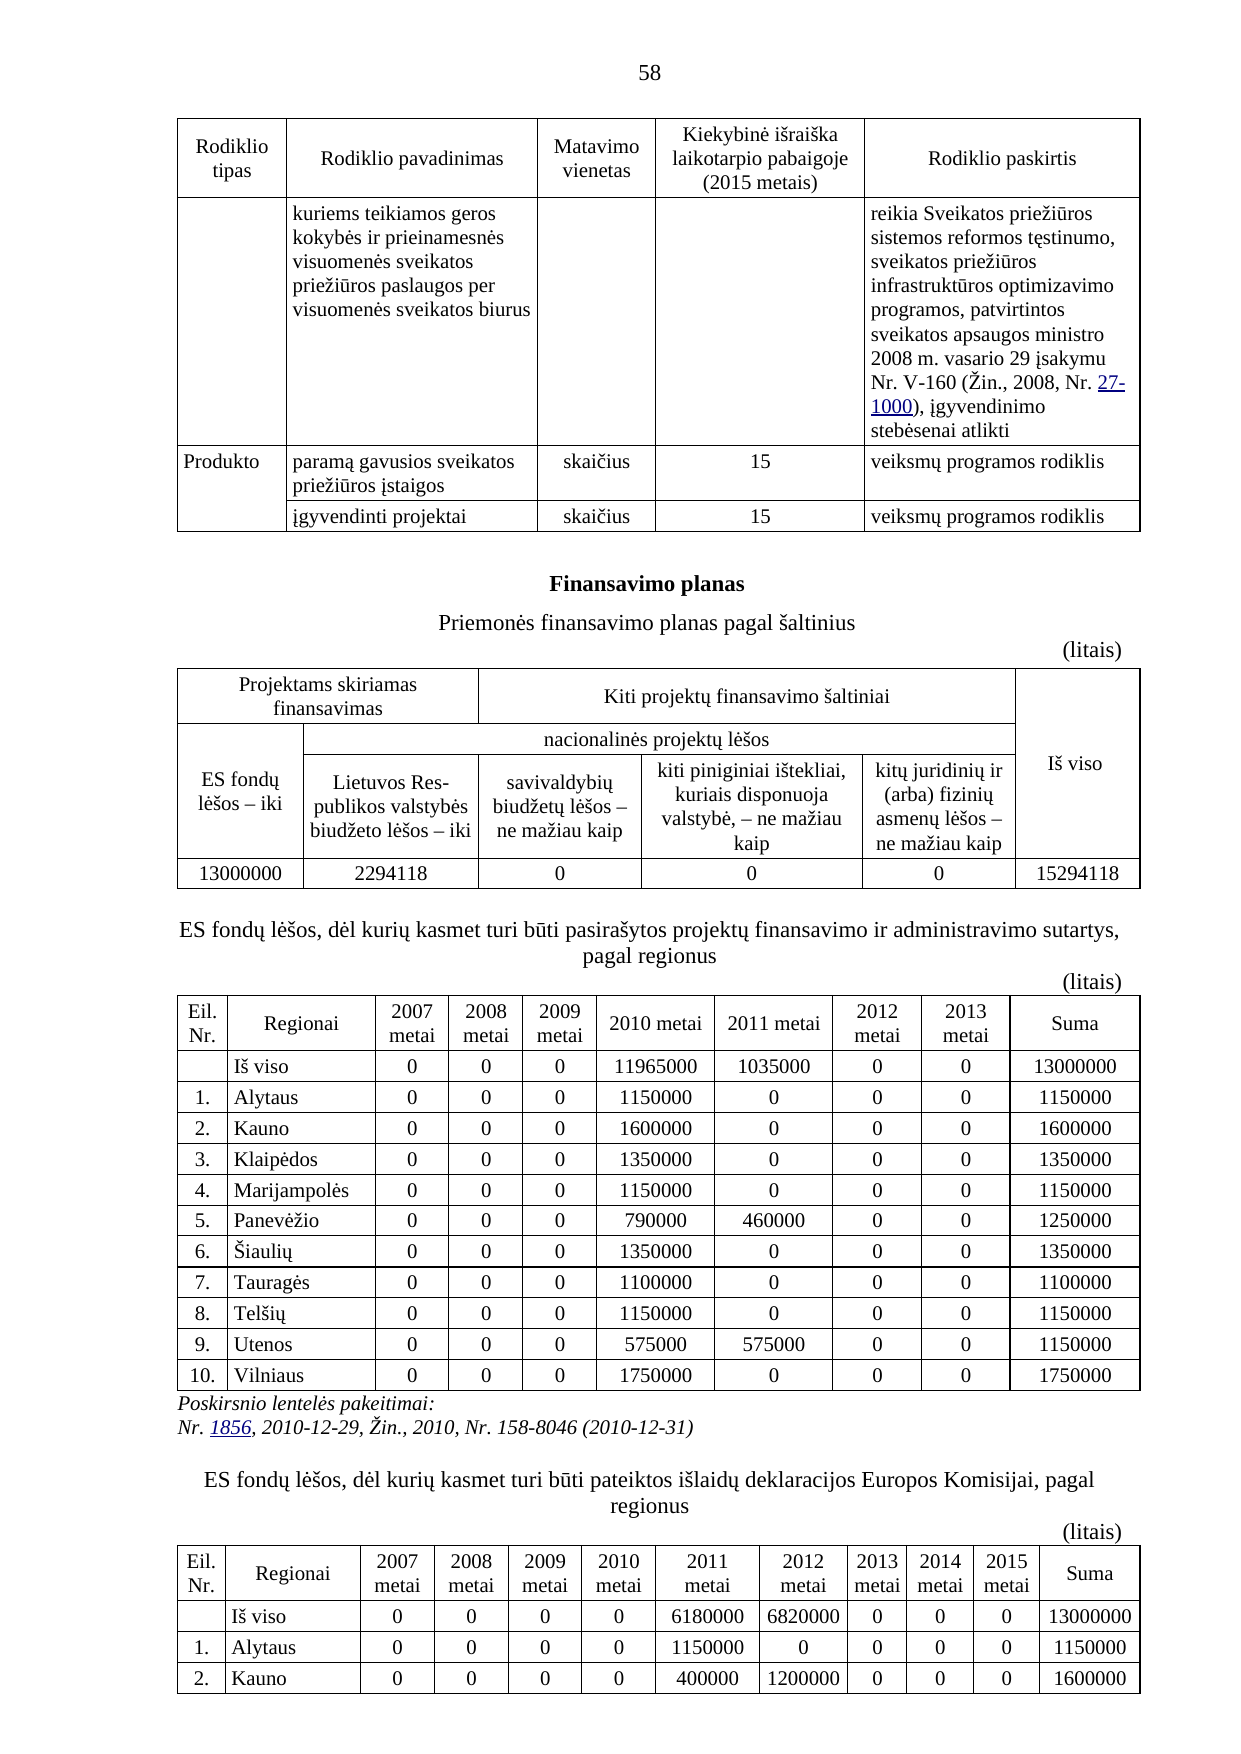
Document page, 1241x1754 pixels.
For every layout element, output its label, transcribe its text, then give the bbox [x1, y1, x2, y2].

table_cell Kauno [228, 1113, 375, 1143]
table_cell [178, 1051, 227, 1081]
table_header 2007 metai [361, 1546, 434, 1600]
table_cell 1150000 [1011, 1298, 1139, 1328]
table_cell 0 [449, 1236, 522, 1266]
table_cell 1350000 [1011, 1236, 1139, 1266]
table_header 2012 metai [760, 1546, 847, 1600]
table_cell 3. [178, 1144, 227, 1173]
table_cell 7. [178, 1268, 227, 1297]
table_cell 460000 [715, 1206, 832, 1235]
table_cell Šiaulių [228, 1236, 375, 1266]
table_cell 13000000 [1040, 1601, 1139, 1631]
table_cell 0 [449, 1268, 522, 1297]
table_cell nacionalinės projektų lėšos [304, 724, 1015, 754]
table_cell 2. [178, 1663, 225, 1692]
table_cell 0 [376, 1206, 448, 1235]
table_cell 0 [715, 1360, 832, 1390]
table_cell 6820000 [760, 1601, 847, 1631]
table_cell 0 [449, 1144, 522, 1173]
table_cell 0 [449, 1329, 522, 1359]
table_cell 0 [715, 1082, 832, 1112]
table_header 2010 metai [582, 1546, 655, 1600]
table_cell 1600000 [597, 1113, 714, 1143]
table_cell 1150000 [656, 1632, 759, 1662]
table_header Eil. Nr. [178, 1546, 225, 1600]
table_header Rodiklio pavadinimas [287, 119, 537, 197]
table_header 2008 metai [435, 1546, 508, 1600]
table_cell kuriems teikiamos geros kokybės ir prieinamesnės visuomenės sveikatos priežiūros paslaugos per visuomenės sveikatos biurus [287, 198, 537, 445]
table_header Matavimo vienetas [538, 119, 655, 197]
table_cell 0 [376, 1051, 448, 1081]
table_cell 0 [479, 859, 641, 888]
table_cell 0 [523, 1206, 596, 1235]
text ES fondų lėšos, dėl kurių kasmet turi būti pateiktos išlaidų deklaracijos Europos Komisijai, pagal regionus [177, 1466, 1122, 1518]
table_cell 1350000 [1011, 1144, 1139, 1173]
table_cell 0 [376, 1113, 448, 1143]
table_header 2007 metai [376, 996, 448, 1050]
table_cell kiti piniginiai ištekliai, kuriais disponuoja valstybė, – ne mažiau kaip [642, 755, 862, 857]
table_cell 0 [974, 1601, 1039, 1631]
table_cell 0 [523, 1082, 596, 1112]
table_cell 0 [848, 1601, 906, 1631]
table_cell 0 [523, 1175, 596, 1204]
table_cell 1150000 [1040, 1632, 1139, 1662]
table_cell paramą gavusios sveikatos priežiūros įstaigos [287, 446, 537, 500]
table_cell 0 [449, 1113, 522, 1143]
table_cell 0 [523, 1329, 596, 1359]
table_cell 0 [435, 1632, 508, 1662]
table_header Projektams skiriamas finansavimas [178, 669, 478, 723]
table_cell 0 [907, 1663, 973, 1692]
table_cell 575000 [597, 1329, 714, 1359]
table_cell [178, 1601, 225, 1631]
table_cell 0 [715, 1298, 832, 1328]
table_cell 0 [715, 1268, 832, 1297]
table_cell 1250000 [1011, 1206, 1139, 1235]
table_header 2014 metai [907, 1546, 973, 1600]
table_cell [538, 198, 655, 445]
table_cell 0 [523, 1113, 596, 1143]
table_header 2009 metai [509, 1546, 581, 1600]
table_cell 0 [833, 1268, 921, 1297]
table_cell 0 [833, 1051, 921, 1081]
table_cell 1200000 [760, 1663, 847, 1692]
table_cell 0 [449, 1206, 522, 1235]
table_cell 0 [715, 1236, 832, 1266]
table_cell 0 [833, 1329, 921, 1359]
table_cell 1. [178, 1082, 227, 1112]
table_cell 1150000 [597, 1175, 714, 1204]
table_cell Produkto [178, 446, 286, 531]
table_cell 0 [523, 1051, 596, 1081]
table_cell 2. [178, 1113, 227, 1143]
table_cell 0 [833, 1236, 921, 1266]
table_cell 0 [833, 1144, 921, 1173]
table_cell 0 [376, 1236, 448, 1266]
table_cell 0 [760, 1632, 847, 1662]
table_cell 0 [376, 1268, 448, 1297]
table_cell 0 [922, 1175, 1009, 1204]
table_cell 0 [376, 1329, 448, 1359]
table_cell [178, 198, 286, 445]
table_cell 790000 [597, 1206, 714, 1235]
table_header Rodiklio paskirtis [865, 119, 1139, 197]
table_cell 0 [582, 1632, 655, 1662]
table_cell 0 [922, 1113, 1009, 1143]
table_cell 6180000 [656, 1601, 759, 1631]
table_cell 1150000 [1011, 1082, 1139, 1112]
table_cell 0 [922, 1082, 1009, 1112]
table_cell 0 [361, 1632, 434, 1662]
table_cell Alytaus [226, 1632, 360, 1662]
table_cell 0 [435, 1601, 508, 1631]
table_cell 10. [178, 1360, 227, 1390]
table_cell 0 [523, 1360, 596, 1390]
table_cell 0 [974, 1663, 1039, 1692]
table_cell 9. [178, 1329, 227, 1359]
table_cell 1100000 [1011, 1268, 1139, 1297]
table_cell 0 [833, 1082, 921, 1112]
table_header Suma [1011, 996, 1139, 1050]
table_cell 0 [361, 1601, 434, 1631]
table_cell 0 [376, 1144, 448, 1173]
table_cell 0 [922, 1329, 1009, 1359]
table_cell 0 [833, 1175, 921, 1204]
table_cell 0 [523, 1268, 596, 1297]
text (litais) [177, 1518, 1122, 1545]
table_cell Telšių [228, 1298, 375, 1328]
table_cell 15294118 [1016, 859, 1139, 888]
table_cell 1150000 [1011, 1329, 1139, 1359]
table_cell 0 [523, 1144, 596, 1173]
table_cell skaičius [538, 501, 655, 531]
table_cell 11965000 [597, 1051, 714, 1081]
table_cell 0 [715, 1144, 832, 1173]
table_cell 0 [509, 1601, 581, 1631]
table_cell 0 [922, 1360, 1009, 1390]
table_cell 15 [656, 446, 864, 500]
table_header Kiti projektų finansavimo šaltiniai [479, 669, 1015, 723]
table_cell 1150000 [1011, 1175, 1139, 1204]
text Priemonės finansavimo planas pagal šaltinius [177, 609, 1122, 636]
table_cell Tauragės [228, 1268, 375, 1297]
table_cell 0 [922, 1298, 1009, 1328]
table_cell 0 [449, 1360, 522, 1390]
table_header 2009 metai [523, 996, 596, 1050]
table_cell 0 [833, 1360, 921, 1390]
table_cell 1750000 [1011, 1360, 1139, 1390]
table_cell 0 [848, 1632, 906, 1662]
table_cell 0 [833, 1206, 921, 1235]
table_cell 1035000 [715, 1051, 832, 1081]
table_cell Utenos [228, 1329, 375, 1359]
table_cell Iš viso [226, 1601, 360, 1631]
table_cell 0 [922, 1206, 1009, 1235]
table_cell 0 [376, 1360, 448, 1390]
table_cell 2294118 [304, 859, 478, 888]
table_header 2015 metai [974, 1546, 1039, 1600]
table_header 2013 metai [848, 1546, 906, 1600]
table_cell 0 [376, 1298, 448, 1328]
table_cell 13000000 [1011, 1051, 1139, 1081]
table_cell 0 [509, 1663, 581, 1692]
table_cell 0 [523, 1236, 596, 1266]
text (litais) [177, 968, 1122, 995]
table_cell 0 [715, 1113, 832, 1143]
text (litais) [177, 636, 1122, 662]
table_cell 0 [863, 859, 1015, 888]
table_cell 1150000 [597, 1082, 714, 1112]
table_cell įgyvendinti projektai [287, 501, 537, 531]
table_header Suma [1040, 1546, 1139, 1600]
text Nr. 1856, 2010-12-29, Žin., 2010, Nr. 158-8046 (2010-12-31) [177, 1415, 1122, 1439]
table_cell Lietuvos Res­publikos valsty­bės biudžeto lėšos – iki [304, 755, 478, 857]
table_cell 0 [922, 1236, 1009, 1266]
table_cell veiksmų programos rodiklis [865, 501, 1139, 531]
table_header 2013 metai [922, 996, 1009, 1050]
table_cell kitų juridinių ir (arba) fizinių asmenų lėšos – ne mažiau kaip [863, 755, 1015, 857]
table_cell Iš viso [228, 1051, 375, 1081]
table_header Rodiklio tipas [178, 119, 286, 197]
table_cell 0 [449, 1298, 522, 1328]
table_header 2008 metai [449, 996, 522, 1050]
table_cell 0 [376, 1175, 448, 1204]
table_cell 1350000 [597, 1144, 714, 1173]
table_cell 0 [449, 1175, 522, 1204]
table_header 2012 metai [833, 996, 921, 1050]
table_cell reikia Sveikatos priežiūros sistemos reformos tęstinumo, sveikatos priežiūros infrastruktūros optimizavimo programos, patvirtintos sveikatos apsaugos ministro 2008 m. vasario 29 įsakymu Nr. V-160 (Žin., 2008, Nr. 27-1000), įgyvendinimo stebėsenai atlikti [865, 198, 1139, 445]
table_cell 575000 [715, 1329, 832, 1359]
table_cell 400000 [656, 1663, 759, 1692]
table_cell 0 [922, 1051, 1009, 1081]
table_cell 4. [178, 1175, 227, 1204]
table_cell 1350000 [597, 1236, 714, 1266]
table_header Eil. Nr. [178, 996, 227, 1050]
table_header Regionai [228, 996, 375, 1050]
table_cell skaičius [538, 446, 655, 500]
table_cell veiksmų programos rodiklis [865, 446, 1139, 500]
table_header 2011 metai [715, 996, 832, 1050]
table_cell 0 [582, 1601, 655, 1631]
text Poskirsnio lentelės pakeitimai: [177, 1391, 1122, 1415]
table_cell 0 [582, 1663, 655, 1692]
table_cell 0 [922, 1144, 1009, 1173]
table_cell Vilniaus [228, 1360, 375, 1390]
table_header Iš viso [1016, 669, 1139, 857]
table_header Regionai [226, 1546, 360, 1600]
table_header Kiekybinė išraiška laikotarpio pabaigoje (2015 metais) [656, 119, 864, 197]
table_cell 0 [833, 1298, 921, 1328]
table_header 2010 metai [597, 996, 714, 1050]
table_cell 0 [907, 1632, 973, 1662]
table_cell 0 [715, 1175, 832, 1204]
table_cell 6. [178, 1236, 227, 1266]
text Finansavimo planas [177, 571, 1122, 597]
table_cell 0 [361, 1663, 434, 1692]
table_cell 0 [642, 859, 862, 888]
table_cell 1600000 [1011, 1113, 1139, 1143]
table_cell 0 [449, 1082, 522, 1112]
table_header 2011 metai [656, 1546, 759, 1600]
table_cell 8. [178, 1298, 227, 1328]
table_cell 1600000 [1040, 1663, 1139, 1692]
table_cell Panevėžio [228, 1206, 375, 1235]
table_cell 1100000 [597, 1268, 714, 1297]
table_cell 0 [523, 1298, 596, 1328]
table_cell Kauno [226, 1663, 360, 1692]
table_cell 0 [922, 1268, 1009, 1297]
table_cell 0 [435, 1663, 508, 1692]
table_cell [656, 198, 864, 445]
table_cell 0 [848, 1663, 906, 1692]
table_cell Klaipėdos [228, 1144, 375, 1173]
table_cell 0 [833, 1113, 921, 1143]
table_cell Alytaus [228, 1082, 375, 1112]
text ES fondų lėšos, dėl kurių kasmet turi būti pasirašytos projektų finansavimo ir administravimo sutartys, pagal regionus [177, 916, 1122, 968]
table_cell 1150000 [597, 1298, 714, 1328]
table_cell 0 [449, 1051, 522, 1081]
table_cell 5. [178, 1206, 227, 1235]
table_cell Marijampolės [228, 1175, 375, 1204]
table_cell 0 [376, 1082, 448, 1112]
table_cell 1. [178, 1632, 225, 1662]
table_cell savivaldybių biudžetų lėšos – ne mažiau kaip [479, 755, 641, 857]
table_cell 15 [656, 501, 864, 531]
table_cell 0 [907, 1601, 973, 1631]
table_cell 0 [509, 1632, 581, 1662]
table_cell ES fondų lėšos – iki [178, 724, 303, 857]
table_cell 13000000 [178, 859, 303, 888]
table_cell 0 [974, 1632, 1039, 1662]
table_cell 1750000 [597, 1360, 714, 1390]
